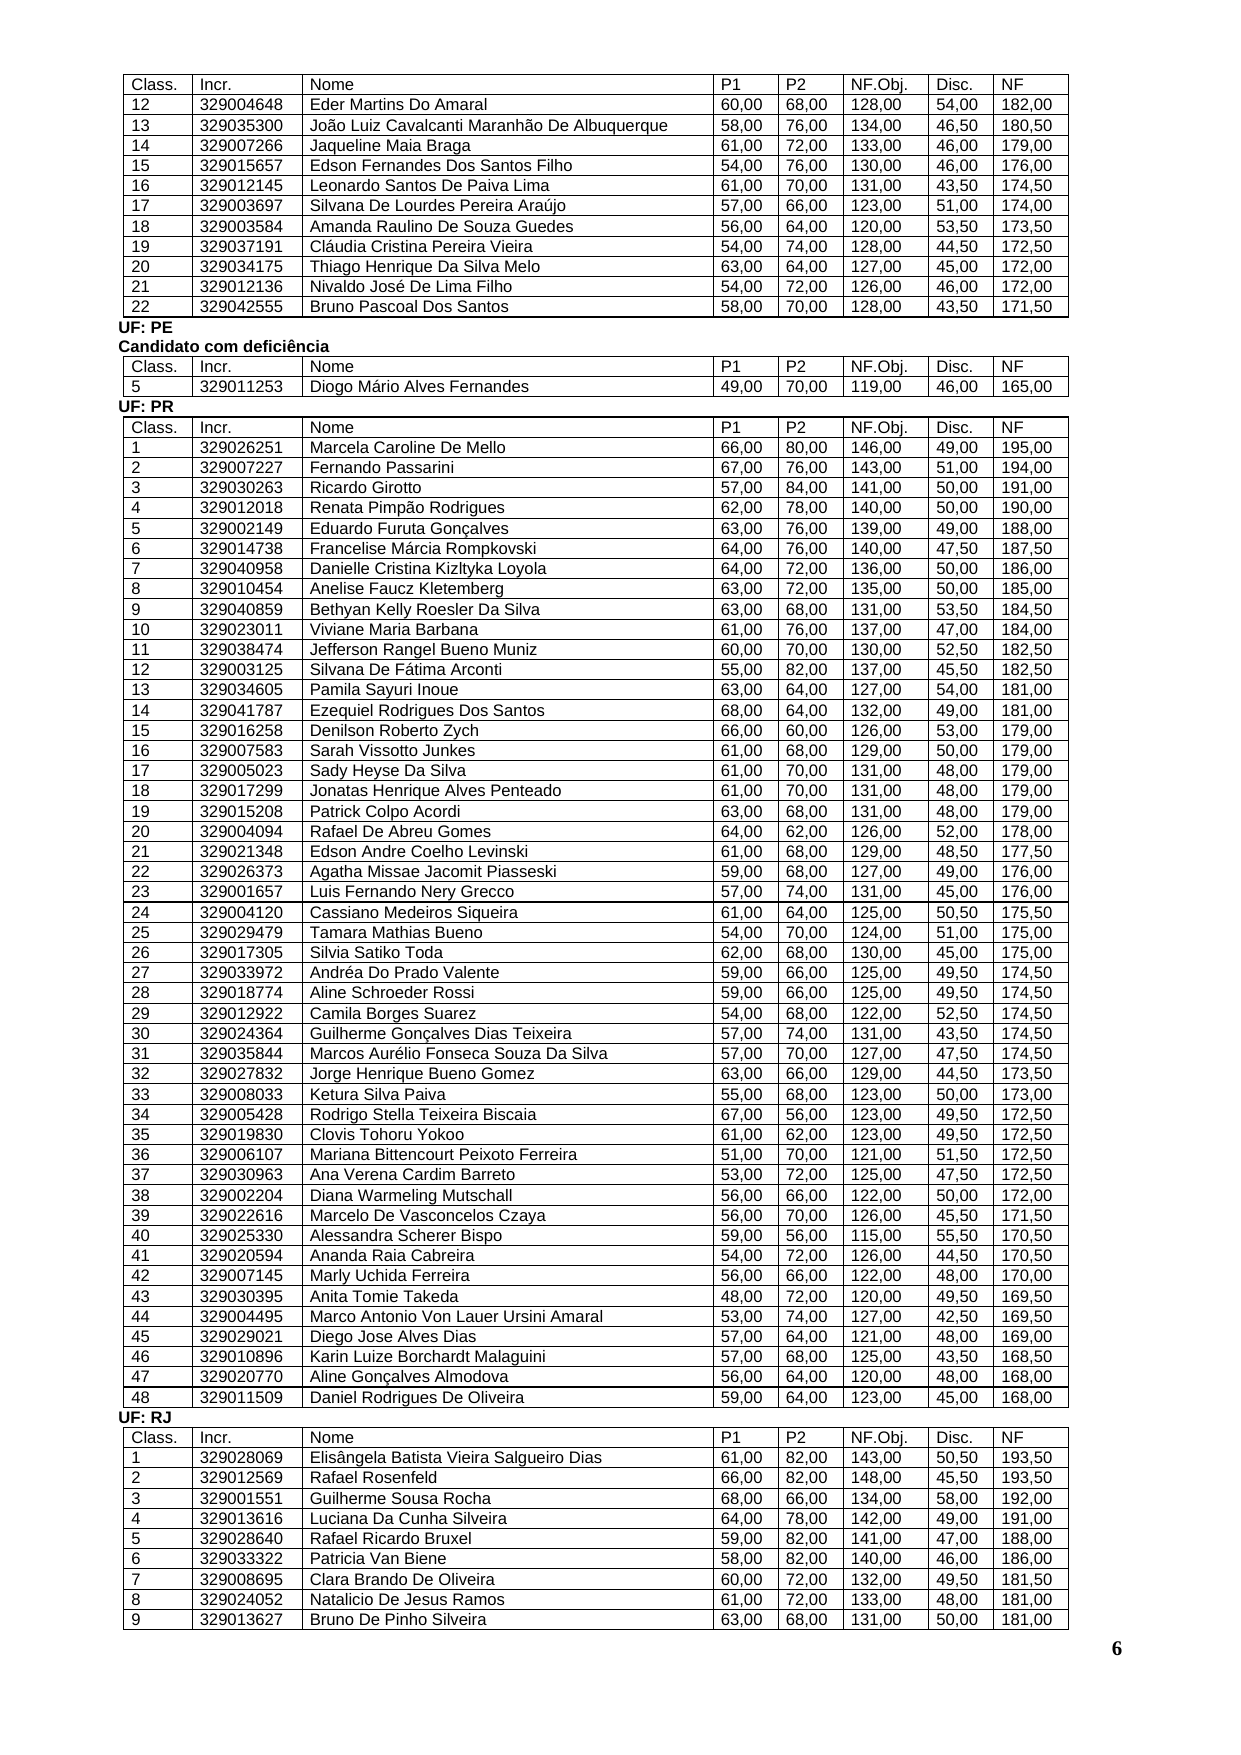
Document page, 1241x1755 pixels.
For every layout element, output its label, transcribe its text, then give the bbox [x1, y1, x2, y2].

table_cell 63,00 [714, 599, 778, 618]
table_cell 70,00 [779, 781, 843, 800]
table_cell 42,50 [929, 1307, 993, 1326]
table_cell 45,00 [929, 943, 993, 962]
table_cell 120,00 [844, 1286, 928, 1306]
table_cell 174,50 [994, 983, 1068, 1002]
table_cell 68,00 [714, 1489, 778, 1508]
table_cell 68,00 [779, 599, 843, 618]
table_cell 47,50 [929, 539, 993, 558]
table_cell Thiago Henrique Da Silva Melo [303, 257, 713, 276]
table_cell 130,00 [844, 640, 928, 659]
table_cell 169,00 [994, 1327, 1068, 1346]
table_cell 170,00 [994, 1266, 1068, 1285]
table_cell 80,00 [779, 438, 843, 457]
table_cell Pamila Sayuri Inoue [303, 680, 713, 699]
table_cell 44 [124, 1307, 192, 1326]
table_cell 185,00 [994, 579, 1068, 598]
table_cell 169,50 [994, 1307, 1068, 1326]
table_cell 72,00 [779, 1286, 843, 1306]
table_cell 175,00 [994, 943, 1068, 962]
table_cell 127,00 [844, 1307, 928, 1326]
table_cell 52,50 [929, 1004, 993, 1023]
table_cell 63,00 [714, 801, 778, 821]
table_cell 48,00 [929, 781, 993, 800]
table_cell 179,00 [994, 741, 1068, 760]
table_header P2 [779, 75, 843, 94]
table_cell 126,00 [844, 721, 928, 740]
table_cell Denilson Roberto Zych [303, 721, 713, 740]
table_cell Luciana Da Cunha Silveira [303, 1509, 713, 1528]
table_cell 329012569 [193, 1468, 302, 1487]
table_cell 72,00 [779, 559, 843, 578]
table_cell 68,00 [779, 95, 843, 114]
table_cell 121,00 [844, 1145, 928, 1164]
table_header Class. [124, 75, 192, 94]
table_cell 50,50 [929, 1448, 993, 1467]
table_cell 329021348 [193, 842, 302, 861]
table_cell Francelise Márcia Rompkovski [303, 539, 713, 558]
table_cell 58,00 [714, 1549, 778, 1568]
table_cell 1 [124, 1448, 192, 1467]
table_cell 55,50 [929, 1226, 993, 1245]
table_cell 46,00 [929, 277, 993, 296]
table_cell 174,50 [994, 1024, 1068, 1043]
table_cell 66,00 [779, 1489, 843, 1508]
table_cell 329013627 [193, 1610, 302, 1629]
table_cell 42 [124, 1266, 192, 1285]
table_cell 27 [124, 963, 192, 982]
table_cell 14 [124, 136, 192, 155]
table_cell 329029479 [193, 923, 302, 942]
table_cell 329004495 [193, 1307, 302, 1326]
table_cell 49,50 [929, 983, 993, 1002]
table_cell 48,00 [929, 1590, 993, 1609]
table_cell Andréa Do Prado Valente [303, 963, 713, 982]
table_cell Karin Luize Borchardt Malaguini [303, 1347, 713, 1366]
table_cell 174,50 [994, 1044, 1068, 1063]
table_header NF.Obj. [844, 418, 928, 437]
table_cell Bethyan Kelly Roesler Da Silva [303, 599, 713, 618]
table_cell 76,00 [779, 519, 843, 538]
table_cell 121,00 [844, 1327, 928, 1346]
table_cell 136,00 [844, 559, 928, 578]
table_cell 329017305 [193, 943, 302, 962]
table_cell Cláudia Cristina Pereira Vieira [303, 237, 713, 256]
table_cell 329028069 [193, 1448, 302, 1467]
table_cell 58,00 [714, 297, 778, 316]
table_cell 60,00 [779, 721, 843, 740]
table_cell 131,00 [844, 176, 928, 195]
table_cell 329034175 [193, 257, 302, 276]
table_cell 177,50 [994, 842, 1068, 861]
table_cell Edson Fernandes Dos Santos Filho [303, 156, 713, 175]
table_cell 127,00 [844, 1044, 928, 1063]
table_cell 63,00 [714, 680, 778, 699]
table_cell 141,00 [844, 1529, 928, 1548]
table_cell 329004094 [193, 822, 302, 841]
table_cell 148,00 [844, 1468, 928, 1487]
table_cell 48,00 [929, 1266, 993, 1285]
table_cell 172,50 [994, 1145, 1068, 1164]
table_cell 64,00 [779, 1367, 843, 1386]
table_header P1 [714, 1428, 778, 1447]
table_cell 123,00 [844, 1125, 928, 1144]
table_cell Silvia Satiko Toda [303, 943, 713, 962]
table_cell 182,50 [994, 640, 1068, 659]
table_cell Jefferson Rangel Bueno Muniz [303, 640, 713, 659]
table_header P2 [779, 418, 843, 437]
table_cell 131,00 [844, 1024, 928, 1043]
table_cell 1 [124, 438, 192, 457]
table_cell 67,00 [714, 1105, 778, 1124]
table_cell Ana Verena Cardim Barreto [303, 1165, 713, 1184]
table_cell 62,00 [714, 943, 778, 962]
table_cell 5 [124, 377, 192, 396]
table_cell 329020594 [193, 1246, 302, 1265]
table_cell 47,00 [929, 620, 993, 639]
table_cell 74,00 [779, 1024, 843, 1043]
table_cell 68,00 [779, 842, 843, 861]
table_cell 131,00 [844, 1610, 928, 1629]
table_cell 7 [124, 1569, 192, 1588]
table_cell 193,50 [994, 1448, 1068, 1467]
table_cell 180,50 [994, 115, 1068, 134]
table_cell 329013616 [193, 1509, 302, 1528]
table_cell 181,00 [994, 1590, 1068, 1609]
table_cell Tamara Mathias Bueno [303, 923, 713, 942]
table_cell Amanda Raulino De Souza Guedes [303, 216, 713, 236]
table_cell 57,00 [714, 1327, 778, 1346]
table_cell Marcos Aurélio Fonseca Souza Da Silva [303, 1044, 713, 1063]
table_cell 63,00 [714, 1610, 778, 1629]
table_cell 329005023 [193, 761, 302, 780]
table_cell 3 [124, 478, 192, 497]
table_cell 172,00 [994, 277, 1068, 296]
table_cell Renata Pimpão Rodrigues [303, 498, 713, 517]
table_cell 14 [124, 700, 192, 719]
table_cell 49,00 [929, 862, 993, 881]
table_cell 72,00 [779, 1165, 843, 1184]
table_cell 61,00 [714, 136, 778, 155]
table_cell 64,00 [779, 1388, 843, 1407]
table_cell 70,00 [779, 297, 843, 316]
table_cell 72,00 [779, 1590, 843, 1609]
table_cell 51,00 [929, 196, 993, 215]
table_cell 126,00 [844, 822, 928, 841]
table_cell 63,00 [714, 257, 778, 276]
table_cell 329001657 [193, 882, 302, 901]
table_cell 68,00 [779, 1610, 843, 1629]
table_cell 143,00 [844, 1448, 928, 1467]
table_cell 30 [124, 1024, 192, 1043]
table_cell 140,00 [844, 539, 928, 558]
table_cell 329007266 [193, 136, 302, 155]
table_cell 5 [124, 519, 192, 538]
table_cell 59,00 [714, 963, 778, 982]
table_cell 72,00 [779, 277, 843, 296]
table_cell 48,00 [929, 801, 993, 821]
table_cell 132,00 [844, 1569, 928, 1588]
table_cell 57,00 [714, 196, 778, 215]
table_cell 329003125 [193, 660, 302, 679]
table_header NF [994, 75, 1068, 94]
table_header Incr. [193, 75, 302, 94]
table_cell 56,00 [779, 1105, 843, 1124]
table_cell 46,00 [929, 156, 993, 175]
table_cell 60,00 [714, 95, 778, 114]
table_cell 53,00 [714, 1165, 778, 1184]
table_cell 329035300 [193, 115, 302, 134]
table_cell 78,00 [779, 1509, 843, 1528]
table_cell Camila Borges Suarez [303, 1004, 713, 1023]
table_cell 140,00 [844, 1549, 928, 1568]
table_cell 329007583 [193, 741, 302, 760]
table_cell 68,00 [779, 801, 843, 821]
table_cell 9 [124, 599, 192, 618]
table_cell 54,00 [714, 277, 778, 296]
table_cell Diana Warmeling Mutschall [303, 1185, 713, 1204]
table_cell 329020770 [193, 1367, 302, 1386]
table_cell 68,00 [779, 862, 843, 881]
table_cell 49,50 [929, 1569, 993, 1588]
table_cell 134,00 [844, 1489, 928, 1508]
table_cell Guilherme Sousa Rocha [303, 1489, 713, 1508]
table_cell 62,00 [779, 1125, 843, 1144]
table_cell 128,00 [844, 297, 928, 316]
table_cell 181,00 [994, 700, 1068, 719]
table_cell Aline Schroeder Rossi [303, 983, 713, 1002]
table_cell 46,00 [929, 1549, 993, 1568]
table_cell 66,00 [714, 438, 778, 457]
table_cell 10 [124, 620, 192, 639]
table_cell 56,00 [714, 1266, 778, 1285]
table_cell 329012922 [193, 1004, 302, 1023]
table_cell 329040958 [193, 559, 302, 578]
table_cell 329016258 [193, 721, 302, 740]
table_cell Leonardo Santos De Paiva Lima [303, 176, 713, 195]
table_cell Aline Gonçalves Almodova [303, 1367, 713, 1386]
table_cell 25 [124, 923, 192, 942]
table_cell 70,00 [779, 1145, 843, 1164]
table_cell 72,00 [779, 579, 843, 598]
table_cell 329006107 [193, 1145, 302, 1164]
table_cell 50,00 [929, 498, 993, 517]
text Candidato com deficiência [118, 337, 1122, 356]
table_cell 64,00 [779, 1327, 843, 1346]
table_cell 55,00 [714, 660, 778, 679]
table_cell 48,00 [929, 1367, 993, 1386]
table_cell 182,00 [994, 95, 1068, 114]
table_cell 172,50 [994, 237, 1068, 256]
table_cell Alessandra Scherer Bispo [303, 1226, 713, 1245]
table_cell 329026251 [193, 438, 302, 457]
table_cell 329007145 [193, 1266, 302, 1285]
table_cell 329025330 [193, 1226, 302, 1245]
table_cell 43,50 [929, 297, 993, 316]
table_cell 175,50 [994, 903, 1068, 922]
table_cell 54,00 [929, 680, 993, 699]
table_cell 61,00 [714, 176, 778, 195]
table_cell 17 [124, 196, 192, 215]
table_cell 329030963 [193, 1165, 302, 1184]
table_cell 49,50 [929, 1286, 993, 1306]
table_cell 46 [124, 1347, 192, 1366]
table_cell 47,00 [929, 1529, 993, 1548]
table_cell 29 [124, 1004, 192, 1023]
table_cell Luis Fernando Nery Grecco [303, 882, 713, 901]
table_cell 329011509 [193, 1388, 302, 1407]
table_cell 137,00 [844, 660, 928, 679]
table_cell 70,00 [779, 377, 843, 396]
table_cell Marco Antonio Von Lauer Ursini Amaral [303, 1307, 713, 1326]
table_header NF [994, 418, 1068, 437]
table_cell Rodrigo Stella Teixeira Biscaia [303, 1105, 713, 1124]
table_cell 179,00 [994, 721, 1068, 740]
table_cell 61,00 [714, 842, 778, 861]
table_cell Anita Tomie Takeda [303, 1286, 713, 1306]
table_cell 171,50 [994, 1206, 1068, 1225]
table_cell 64,00 [714, 822, 778, 841]
table_cell 45,50 [929, 1468, 993, 1487]
table_cell 329034605 [193, 680, 302, 699]
table_cell 54,00 [714, 1246, 778, 1265]
table_cell 127,00 [844, 680, 928, 699]
table_cell 82,00 [779, 1448, 843, 1467]
table_cell 66,00 [779, 963, 843, 982]
table_cell 74,00 [779, 237, 843, 256]
table_cell 174,50 [994, 963, 1068, 982]
table_cell 46,00 [929, 136, 993, 155]
table_cell 122,00 [844, 1004, 928, 1023]
table_cell 128,00 [844, 237, 928, 256]
table_cell 82,00 [779, 1529, 843, 1548]
table_cell 6 [124, 539, 192, 558]
table_cell 59,00 [714, 1529, 778, 1548]
table_cell 51,00 [929, 458, 993, 477]
table_cell 66,00 [779, 1185, 843, 1204]
table_cell 70,00 [779, 640, 843, 659]
table_cell 68,00 [779, 741, 843, 760]
table_cell 57,00 [714, 1347, 778, 1366]
table_cell 62,00 [779, 822, 843, 841]
table_cell 33 [124, 1084, 192, 1103]
table_cell 61,00 [714, 620, 778, 639]
table_cell 170,50 [994, 1226, 1068, 1245]
table_cell 141,00 [844, 478, 928, 497]
table_cell Guilherme Gonçalves Dias Teixeira [303, 1024, 713, 1043]
table_cell 58,00 [714, 115, 778, 134]
table_cell 131,00 [844, 801, 928, 821]
table_cell 329004120 [193, 903, 302, 922]
table_cell Silvana De Lourdes Pereira Araújo [303, 196, 713, 215]
table_cell 2 [124, 458, 192, 477]
table_cell 56,00 [714, 1367, 778, 1386]
table_cell Patricia Van Biene [303, 1549, 713, 1568]
table_cell 131,00 [844, 882, 928, 901]
table_cell 66,00 [714, 721, 778, 740]
table_cell 329027832 [193, 1064, 302, 1083]
table_cell 54,00 [714, 237, 778, 256]
table_cell 50,00 [929, 1610, 993, 1629]
table_cell 70,00 [779, 923, 843, 942]
table_cell 168,50 [994, 1347, 1068, 1366]
table_cell 329029021 [193, 1327, 302, 1346]
table_cell 56,00 [714, 216, 778, 236]
table_cell 52,50 [929, 640, 993, 659]
table_cell 129,00 [844, 1064, 928, 1083]
table_cell 115,00 [844, 1226, 928, 1245]
table_cell 181,50 [994, 1569, 1068, 1588]
table_cell 16 [124, 741, 192, 760]
table_cell 66,00 [714, 1468, 778, 1487]
table_cell 127,00 [844, 862, 928, 881]
table_cell 63,00 [714, 1064, 778, 1083]
table_cell 51,00 [929, 923, 993, 942]
table_cell 61,00 [714, 741, 778, 760]
table_cell 66,00 [779, 1064, 843, 1083]
table_cell Sady Heyse Da Silva [303, 761, 713, 780]
table_cell 172,50 [994, 1105, 1068, 1124]
table_cell 59,00 [714, 1388, 778, 1407]
table_cell 329022616 [193, 1206, 302, 1225]
table_header P2 [779, 357, 843, 376]
table_cell 49,50 [929, 1125, 993, 1144]
table_cell Cassiano Medeiros Siqueira [303, 903, 713, 922]
table_cell Danielle Cristina Kizltyka Loyola [303, 559, 713, 578]
table_cell 19 [124, 801, 192, 821]
table_cell 48,50 [929, 842, 993, 861]
table_cell 57,00 [714, 1044, 778, 1063]
table_cell 51,50 [929, 1145, 993, 1164]
table_cell 18 [124, 216, 192, 236]
table_cell 131,00 [844, 599, 928, 618]
table_cell 190,00 [994, 498, 1068, 517]
table_cell 47,50 [929, 1044, 993, 1063]
table_cell 120,00 [844, 1367, 928, 1386]
table_cell 44,50 [929, 237, 993, 256]
table_cell 72,00 [779, 1246, 843, 1265]
table_cell 76,00 [779, 458, 843, 477]
table_cell 165,00 [994, 377, 1068, 396]
table_cell Edson Andre Coelho Levinski [303, 842, 713, 861]
table_cell Rafael De Abreu Gomes [303, 822, 713, 841]
table_cell 84,00 [779, 478, 843, 497]
table_header NF.Obj. [844, 75, 928, 94]
table_header Class. [124, 357, 192, 376]
table_cell 12 [124, 660, 192, 679]
table_cell 64,00 [714, 1509, 778, 1528]
table_cell 56,00 [779, 1226, 843, 1245]
table_cell 12 [124, 95, 192, 114]
table_header Disc. [929, 1428, 993, 1447]
table_cell 67,00 [714, 458, 778, 477]
table_cell 45 [124, 1327, 192, 1346]
table_cell 173,00 [994, 1084, 1068, 1103]
table_cell 127,00 [844, 257, 928, 276]
table_cell 57,00 [714, 882, 778, 901]
table_cell 53,00 [929, 721, 993, 740]
table_cell 61,00 [714, 1448, 778, 1467]
table_cell 186,00 [994, 1549, 1068, 1568]
table_cell 62,00 [714, 498, 778, 517]
table_cell 70,00 [779, 1044, 843, 1063]
table_cell 68,00 [779, 1084, 843, 1103]
table_cell 195,00 [994, 438, 1068, 457]
table_cell Nivaldo José De Lima Filho [303, 277, 713, 296]
table_cell 3 [124, 1489, 192, 1508]
table_cell 125,00 [844, 1165, 928, 1184]
table_cell 176,00 [994, 862, 1068, 881]
table_cell Clara Brando De Oliveira [303, 1569, 713, 1588]
table_cell Daniel Rodrigues De Oliveira [303, 1388, 713, 1407]
table_cell 170,50 [994, 1246, 1068, 1265]
table_cell 329001551 [193, 1489, 302, 1508]
table_cell 64,00 [714, 559, 778, 578]
table_cell 48,00 [929, 761, 993, 780]
table_header NF [994, 1428, 1068, 1447]
table_cell 56,00 [714, 1185, 778, 1204]
table_cell 142,00 [844, 1509, 928, 1528]
table_cell 176,00 [994, 156, 1068, 175]
table_header Disc. [929, 357, 993, 376]
table_cell 2 [124, 1468, 192, 1487]
table_cell Marly Uchida Ferreira [303, 1266, 713, 1285]
table_cell Ketura Silva Paiva [303, 1084, 713, 1103]
table_cell 63,00 [714, 519, 778, 538]
table_cell 193,50 [994, 1468, 1068, 1487]
table_cell 50,00 [929, 1185, 993, 1204]
table_cell 179,00 [994, 136, 1068, 155]
table_cell 131,00 [844, 781, 928, 800]
table_cell 126,00 [844, 1206, 928, 1225]
table_cell 45,50 [929, 660, 993, 679]
table_cell 194,00 [994, 458, 1068, 477]
table_cell 119,00 [844, 377, 928, 396]
table_cell 134,00 [844, 115, 928, 134]
table_cell 51,00 [714, 1145, 778, 1164]
table_cell Sarah Vissotto Junkes [303, 741, 713, 760]
table_cell 47 [124, 1367, 192, 1386]
table_cell 32 [124, 1064, 192, 1083]
table_cell 31 [124, 1044, 192, 1063]
table_cell 49,00 [929, 438, 993, 457]
table_header NF [994, 357, 1068, 376]
table_cell 38 [124, 1185, 192, 1204]
table_cell Bruno Pascoal Dos Santos [303, 297, 713, 316]
table_cell 22 [124, 862, 192, 881]
table_cell Jonatas Henrique Alves Penteado [303, 781, 713, 800]
table_cell 172,50 [994, 1125, 1068, 1144]
table_cell 34 [124, 1105, 192, 1124]
table_cell 66,00 [779, 1266, 843, 1285]
table_cell 28 [124, 983, 192, 1002]
table_cell 64,00 [779, 700, 843, 719]
table_cell Jaqueline Maia Braga [303, 136, 713, 155]
table_header Nome [303, 418, 713, 437]
table_cell 56,00 [714, 1206, 778, 1225]
table_cell 173,50 [994, 216, 1068, 236]
table_cell 188,00 [994, 519, 1068, 538]
table_cell 123,00 [844, 1388, 928, 1407]
table_cell 329014738 [193, 539, 302, 558]
table_cell Clovis Tohoru Yokoo [303, 1125, 713, 1144]
table_header NF.Obj. [844, 1428, 928, 1447]
table_cell Anelise Faucz Kletemberg [303, 579, 713, 598]
text UF: RJ [118, 1408, 1122, 1427]
table_cell 47,50 [929, 1165, 993, 1184]
table_cell 9 [124, 1610, 192, 1629]
table_cell 70,00 [779, 1206, 843, 1225]
table_cell 329026373 [193, 862, 302, 881]
table_cell 76,00 [779, 115, 843, 134]
table_cell 57,00 [714, 1024, 778, 1043]
table_cell 329010454 [193, 579, 302, 598]
table_header Disc. [929, 75, 993, 94]
table_cell 45,00 [929, 257, 993, 276]
table_cell 23 [124, 882, 192, 901]
table_cell 59,00 [714, 983, 778, 1002]
table_cell 186,00 [994, 559, 1068, 578]
table_cell 21 [124, 842, 192, 861]
text UF: PE [118, 317, 1122, 337]
table_cell 139,00 [844, 519, 928, 538]
table_header Nome [303, 357, 713, 376]
table_cell 140,00 [844, 498, 928, 517]
table_cell 66,00 [779, 196, 843, 215]
table_cell 64,00 [779, 680, 843, 699]
table_cell Jorge Henrique Bueno Gomez [303, 1064, 713, 1083]
table_cell 169,50 [994, 1286, 1068, 1306]
table_cell 74,00 [779, 1307, 843, 1326]
table_cell Diego Jose Alves Dias [303, 1327, 713, 1346]
table_cell Rafael Ricardo Bruxel [303, 1529, 713, 1548]
table_cell 329012145 [193, 176, 302, 195]
table_cell 11 [124, 640, 192, 659]
table_cell 191,00 [994, 478, 1068, 497]
table_header Class. [124, 418, 192, 437]
table_cell 122,00 [844, 1185, 928, 1204]
table_cell 15 [124, 721, 192, 740]
table_cell 61,00 [714, 903, 778, 922]
table_cell 68,00 [779, 1347, 843, 1366]
table_cell 329038474 [193, 640, 302, 659]
table_cell 66,00 [779, 983, 843, 1002]
table_cell 175,00 [994, 923, 1068, 942]
table_cell 329041787 [193, 700, 302, 719]
table_cell 58,00 [929, 1489, 993, 1508]
table_cell 26 [124, 943, 192, 962]
table_cell 176,00 [994, 882, 1068, 901]
table_cell 57,00 [714, 478, 778, 497]
table_cell 54,00 [929, 95, 993, 114]
table_cell 53,50 [929, 599, 993, 618]
table_header Class. [124, 1428, 192, 1447]
table_cell 44,50 [929, 1064, 993, 1083]
table_header P1 [714, 75, 778, 94]
table_cell 50,00 [929, 741, 993, 760]
table_cell 50,50 [929, 903, 993, 922]
table_cell 55,00 [714, 1084, 778, 1103]
table_cell 36 [124, 1145, 192, 1164]
table_cell 329040859 [193, 599, 302, 618]
table_cell 130,00 [844, 156, 928, 175]
table_cell Patrick Colpo Acordi [303, 801, 713, 821]
table_cell 22 [124, 297, 192, 316]
table_cell 182,50 [994, 660, 1068, 679]
table_cell 329017299 [193, 781, 302, 800]
table_cell 43,50 [929, 1024, 993, 1043]
table_cell 8 [124, 579, 192, 598]
table_cell 70,00 [779, 176, 843, 195]
table_cell 48,00 [929, 1327, 993, 1346]
table_cell 130,00 [844, 943, 928, 962]
table_cell 329019830 [193, 1125, 302, 1144]
table_cell 13 [124, 115, 192, 134]
table_cell 64,00 [714, 539, 778, 558]
table_header Incr. [193, 1428, 302, 1447]
table_cell 50,00 [929, 478, 993, 497]
table_cell 54,00 [714, 156, 778, 175]
table_cell 35 [124, 1125, 192, 1144]
table_cell 329024052 [193, 1590, 302, 1609]
table_cell 329033322 [193, 1549, 302, 1568]
table_cell 6 [124, 1549, 192, 1568]
table_cell 174,50 [994, 176, 1068, 195]
table_cell Elisângela Batista Vieira Salgueiro Dias [303, 1448, 713, 1467]
table_cell 76,00 [779, 539, 843, 558]
table_cell 5 [124, 1529, 192, 1548]
table_cell 174,50 [994, 1004, 1068, 1023]
table_cell 179,00 [994, 781, 1068, 800]
table_cell 50,00 [929, 579, 993, 598]
table_cell 48,00 [714, 1286, 778, 1306]
table_cell 40 [124, 1226, 192, 1245]
table_cell 122,00 [844, 1266, 928, 1285]
table_cell 64,00 [779, 257, 843, 276]
table_cell 49,00 [929, 1509, 993, 1528]
table_cell 82,00 [779, 1468, 843, 1487]
table_cell 131,00 [844, 761, 928, 780]
table_cell 329007227 [193, 458, 302, 477]
table_header Incr. [193, 357, 302, 376]
table_cell 21 [124, 277, 192, 296]
table_cell 76,00 [779, 156, 843, 175]
text UF: PR [118, 397, 1122, 416]
table_cell 329042555 [193, 297, 302, 316]
table_header P1 [714, 357, 778, 376]
table_cell 13 [124, 680, 192, 699]
table_cell Mariana Bittencourt Peixoto Ferreira [303, 1145, 713, 1164]
table_cell 45,00 [929, 882, 993, 901]
table_cell 133,00 [844, 136, 928, 155]
table_cell 126,00 [844, 1246, 928, 1265]
table_cell 50,00 [929, 1084, 993, 1103]
table_cell Marcela Caroline De Mello [303, 438, 713, 457]
table_cell 49,00 [929, 700, 993, 719]
table_cell Bruno De Pinho Silveira [303, 1610, 713, 1629]
table_cell 120,00 [844, 216, 928, 236]
table_cell 146,00 [844, 438, 928, 457]
table_cell 132,00 [844, 700, 928, 719]
table_cell 181,00 [994, 680, 1068, 699]
table_cell 41 [124, 1246, 192, 1265]
table_cell Ananda Raia Cabreira [303, 1246, 713, 1265]
table_cell 329035844 [193, 1044, 302, 1063]
table_cell 49,00 [714, 377, 778, 396]
table_cell Eder Martins Do Amaral [303, 95, 713, 114]
table_cell Fernando Passarini [303, 458, 713, 477]
table_cell 46,00 [929, 377, 993, 396]
table_cell 329008695 [193, 1569, 302, 1588]
table_cell 24 [124, 903, 192, 922]
table_cell 125,00 [844, 983, 928, 1002]
table_cell 53,00 [714, 1307, 778, 1326]
table_cell 61,00 [714, 1125, 778, 1144]
table_cell 39 [124, 1206, 192, 1225]
table_cell 70,00 [779, 761, 843, 780]
table_cell 329030263 [193, 478, 302, 497]
table_cell 172,00 [994, 257, 1068, 276]
table_cell 68,00 [779, 943, 843, 962]
table_cell 49,50 [929, 963, 993, 982]
table_cell 63,00 [714, 579, 778, 598]
table_cell 128,00 [844, 95, 928, 114]
table_cell 64,00 [779, 216, 843, 236]
table_cell 59,00 [714, 1226, 778, 1245]
table_cell Diogo Mário Alves Fernandes [303, 377, 713, 396]
table_cell 15 [124, 156, 192, 175]
table_cell 329028640 [193, 1529, 302, 1548]
table_header P1 [714, 418, 778, 437]
table_cell 7 [124, 559, 192, 578]
table_cell 329003584 [193, 216, 302, 236]
table_cell 179,00 [994, 801, 1068, 821]
table_cell 191,00 [994, 1509, 1068, 1528]
table_cell 37 [124, 1165, 192, 1184]
table_cell 18 [124, 781, 192, 800]
table_cell Rafael Rosenfeld [303, 1468, 713, 1487]
table_cell 17 [124, 761, 192, 780]
table_cell 329023011 [193, 620, 302, 639]
table_header P2 [779, 1428, 843, 1447]
table_cell 52,00 [929, 822, 993, 841]
table_cell 329015657 [193, 156, 302, 175]
table_cell 172,50 [994, 1165, 1068, 1184]
table_header Nome [303, 1428, 713, 1447]
table_cell 20 [124, 257, 192, 276]
table_cell 53,50 [929, 216, 993, 236]
table_cell 329024364 [193, 1024, 302, 1043]
table_cell 54,00 [714, 1004, 778, 1023]
table_header Disc. [929, 418, 993, 437]
table_cell 60,00 [714, 1569, 778, 1588]
table_cell 171,50 [994, 297, 1068, 316]
table_cell 329033972 [193, 963, 302, 982]
table_cell Marcelo De Vasconcelos Czaya [303, 1206, 713, 1225]
table_cell 179,00 [994, 761, 1068, 780]
table_cell 129,00 [844, 842, 928, 861]
table_cell 4 [124, 1509, 192, 1528]
table_cell 123,00 [844, 196, 928, 215]
table_cell 329004648 [193, 95, 302, 114]
table_cell 172,00 [994, 1185, 1068, 1204]
table_cell 184,50 [994, 599, 1068, 618]
table_cell 329015208 [193, 801, 302, 821]
table_cell 72,00 [779, 1569, 843, 1588]
table_cell 48 [124, 1388, 192, 1407]
table_cell 16 [124, 176, 192, 195]
table_cell Viviane Maria Barbana [303, 620, 713, 639]
table_cell 8 [124, 1590, 192, 1609]
table_cell 168,00 [994, 1367, 1068, 1386]
table_cell 188,00 [994, 1529, 1068, 1548]
table_cell 329030395 [193, 1286, 302, 1306]
table_cell 178,00 [994, 822, 1068, 841]
table_cell 54,00 [714, 923, 778, 942]
table_cell Eduardo Furuta Gonçalves [303, 519, 713, 538]
table_header NF.Obj. [844, 357, 928, 376]
table_cell 329008033 [193, 1084, 302, 1103]
table_cell 125,00 [844, 903, 928, 922]
table_cell 68,00 [714, 700, 778, 719]
table_cell Ezequiel Rodrigues Dos Santos [303, 700, 713, 719]
table_cell 61,00 [714, 1590, 778, 1609]
table_cell 329012018 [193, 498, 302, 517]
table_cell 43 [124, 1286, 192, 1306]
table_cell 4 [124, 498, 192, 517]
table_cell 184,00 [994, 620, 1068, 639]
table_cell 329002204 [193, 1185, 302, 1204]
table_cell 82,00 [779, 660, 843, 679]
table_cell 78,00 [779, 498, 843, 517]
table_cell 49,50 [929, 1105, 993, 1124]
table_header Nome [303, 75, 713, 94]
table_cell 20 [124, 822, 192, 841]
table_cell 133,00 [844, 1590, 928, 1609]
table_cell 45,50 [929, 1206, 993, 1225]
table_cell 68,00 [779, 1004, 843, 1023]
table_cell 61,00 [714, 781, 778, 800]
table_cell 45,00 [929, 1388, 993, 1407]
table_cell 60,00 [714, 640, 778, 659]
table_cell 173,50 [994, 1064, 1068, 1083]
table_cell 329010896 [193, 1347, 302, 1366]
table_cell 64,00 [779, 903, 843, 922]
table_cell 174,00 [994, 196, 1068, 215]
table_cell Ricardo Girotto [303, 478, 713, 497]
table_cell 44,50 [929, 1246, 993, 1265]
table_cell 329037191 [193, 237, 302, 256]
table_header Incr. [193, 418, 302, 437]
table_cell 126,00 [844, 277, 928, 296]
table_cell 46,50 [929, 115, 993, 134]
table_cell 124,00 [844, 923, 928, 942]
table_cell 329002149 [193, 519, 302, 538]
table_cell 329011253 [193, 377, 302, 396]
table_cell 59,00 [714, 862, 778, 881]
table_cell 43,50 [929, 176, 993, 195]
table_cell 43,50 [929, 1347, 993, 1366]
table_cell João Luiz Cavalcanti Maranhão De Albuquerque [303, 115, 713, 134]
table_cell 61,00 [714, 761, 778, 780]
table_cell 76,00 [779, 620, 843, 639]
table_cell 181,00 [994, 1610, 1068, 1629]
table_cell 74,00 [779, 882, 843, 901]
table_cell 192,00 [994, 1489, 1068, 1508]
table_cell 135,00 [844, 579, 928, 598]
table_cell Silvana De Fátima Arconti [303, 660, 713, 679]
table_cell 82,00 [779, 1549, 843, 1568]
table_cell 329005428 [193, 1105, 302, 1124]
table_cell 72,00 [779, 136, 843, 155]
table_cell 50,00 [929, 559, 993, 578]
table_cell 125,00 [844, 963, 928, 982]
table_cell 125,00 [844, 1347, 928, 1366]
table_cell Agatha Missae Jacomit Piasseski [303, 862, 713, 881]
table_cell 329018774 [193, 983, 302, 1002]
table_cell 329012136 [193, 277, 302, 296]
table_cell 168,00 [994, 1388, 1068, 1407]
table_cell 123,00 [844, 1105, 928, 1124]
table_cell 329003697 [193, 196, 302, 215]
table_cell 129,00 [844, 741, 928, 760]
table_cell 187,50 [994, 539, 1068, 558]
table_cell 19 [124, 237, 192, 256]
table_cell 143,00 [844, 458, 928, 477]
table_cell 123,00 [844, 1084, 928, 1103]
table_cell Natalicio De Jesus Ramos [303, 1590, 713, 1609]
table_cell 137,00 [844, 620, 928, 639]
table_cell 49,00 [929, 519, 993, 538]
